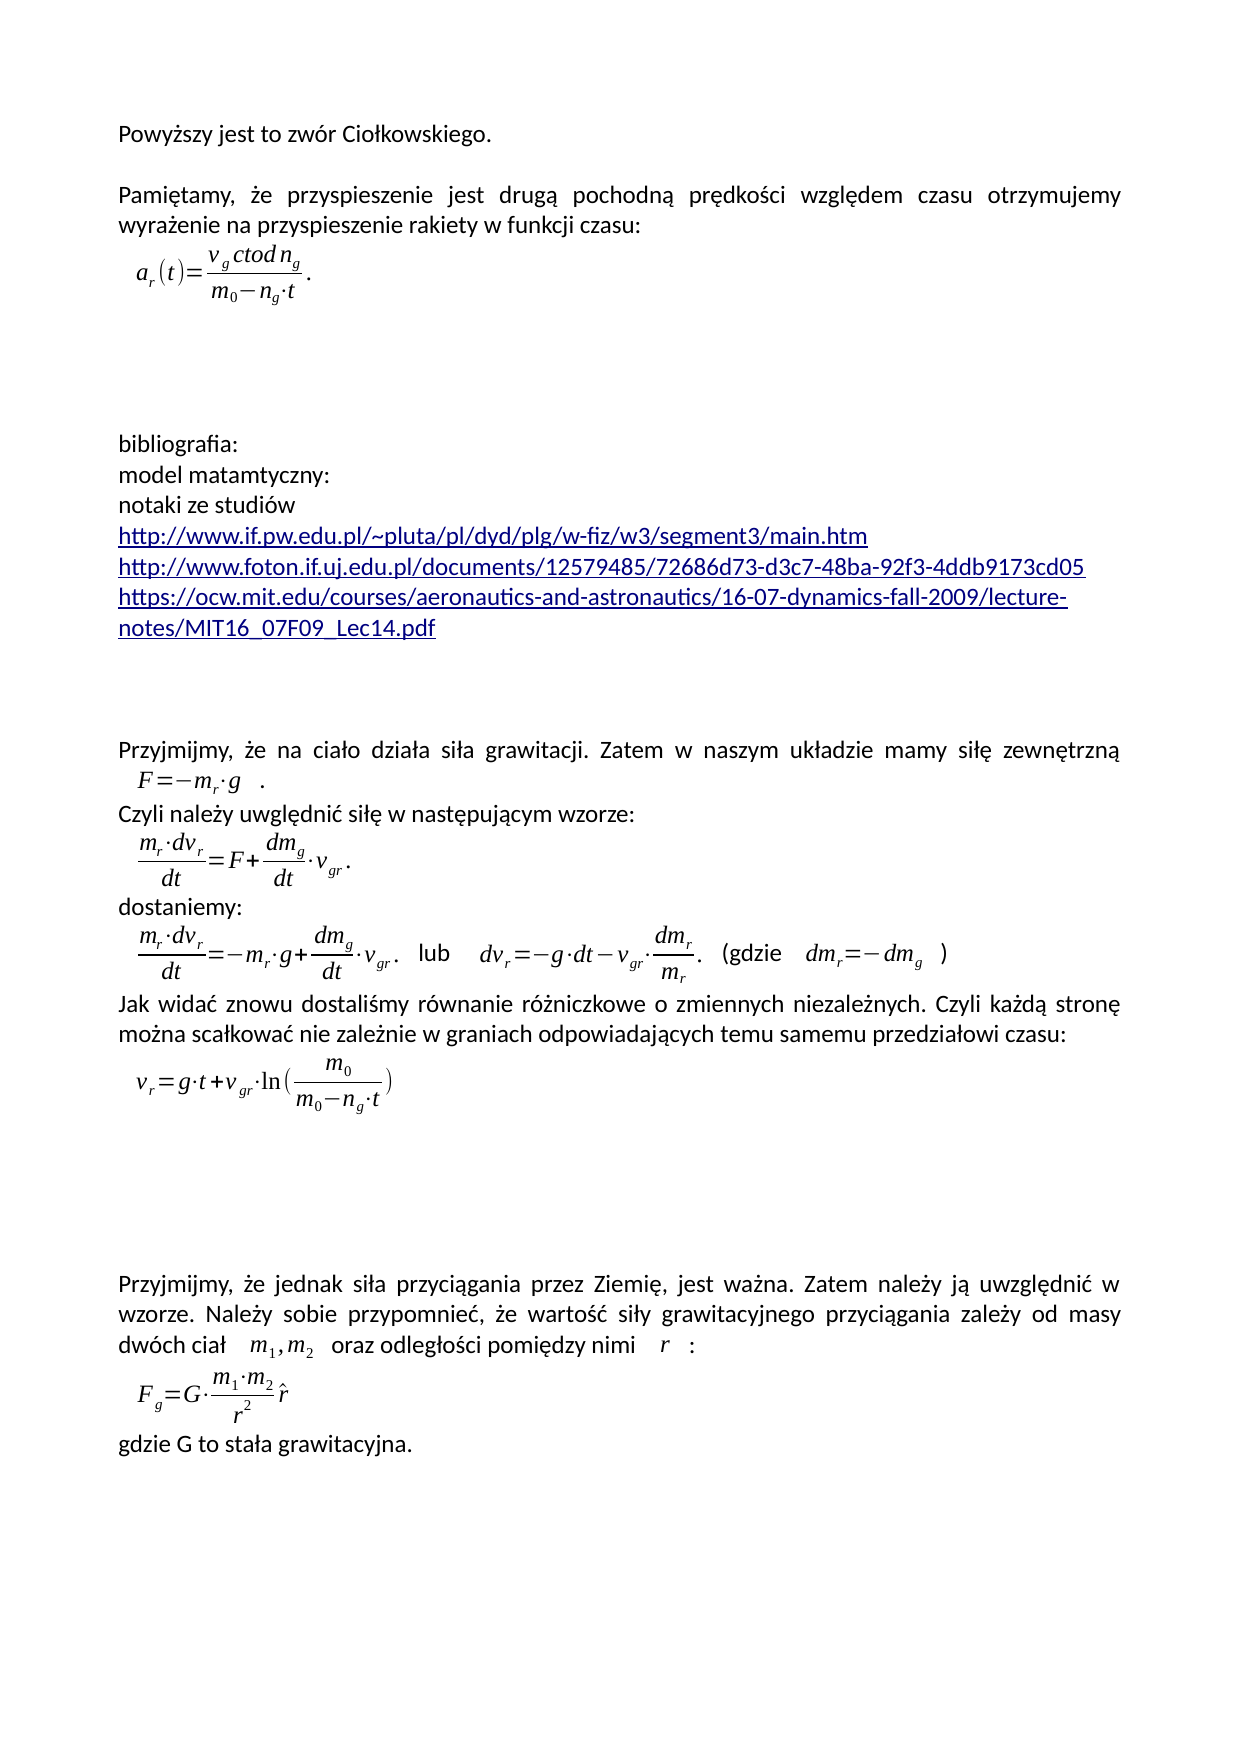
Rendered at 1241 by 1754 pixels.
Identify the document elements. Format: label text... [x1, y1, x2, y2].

text Przyjmijmy, że jednak siła przyciągania przez Ziemię, jest ważna. Zatem należy ją uwzględnić w wzorze. Należy sobie przypomnieć, że wartość siły grawitacyjnego przyciągania zależy od masy dwóch ciał oraz odległości pomiędzy nimi : [118, 1268, 1122, 1362]
text Powyższy jest to zwór Ciołkowskiego. [118, 118, 1122, 149]
text http://www.foton.if.uj.edu.pl/documents/12579485/72686d73-d3c7-48ba-92f3-4ddb9173cd05 [118, 551, 1122, 581]
text bibliografia: [118, 429, 1122, 459]
text notaki ze studiów [118, 490, 1122, 520]
text Przyjmijmy, że na ciało działa siła grawitacji. Zatem w naszym układzie mamy siłę zewnętrzną . [118, 734, 1122, 798]
text Jak widać znowu dostaliśmy równanie różniczkowe o zmiennych niezależnych. Czyli każdą stronę można scałkować nie zależnie w graniach odpowiadających temu samemu przedziałowi czasu: [118, 988, 1122, 1049]
text model matamtyczny: [118, 459, 1122, 490]
text lub (gdzie ) [118, 921, 1122, 988]
text Czyli należy uwględnić siłę w następującym wzorze: [118, 798, 1122, 828]
text Pamiętamy, że przyspieszenie jest drugą pochodną prędkości względem czasu otrzymujemy wyrażenie na przyspieszenie rakiety w funkcji czasu: [118, 179, 1122, 240]
text http://www.if.pw.edu.pl/~pluta/pl/dyd/plg/w-fiz/w3/segment3/main.htm [118, 520, 1122, 551]
text gdzie G to stała grawitacyjna. [118, 1428, 1122, 1459]
text https://ocw.mit.edu/courses/aeronautics-and-astronautics/16-07-dynamics-fall-2009/lecture-notes/MIT16_07F09_Lec14.pdf [118, 581, 1122, 642]
text dostaniemy: [118, 891, 1122, 921]
